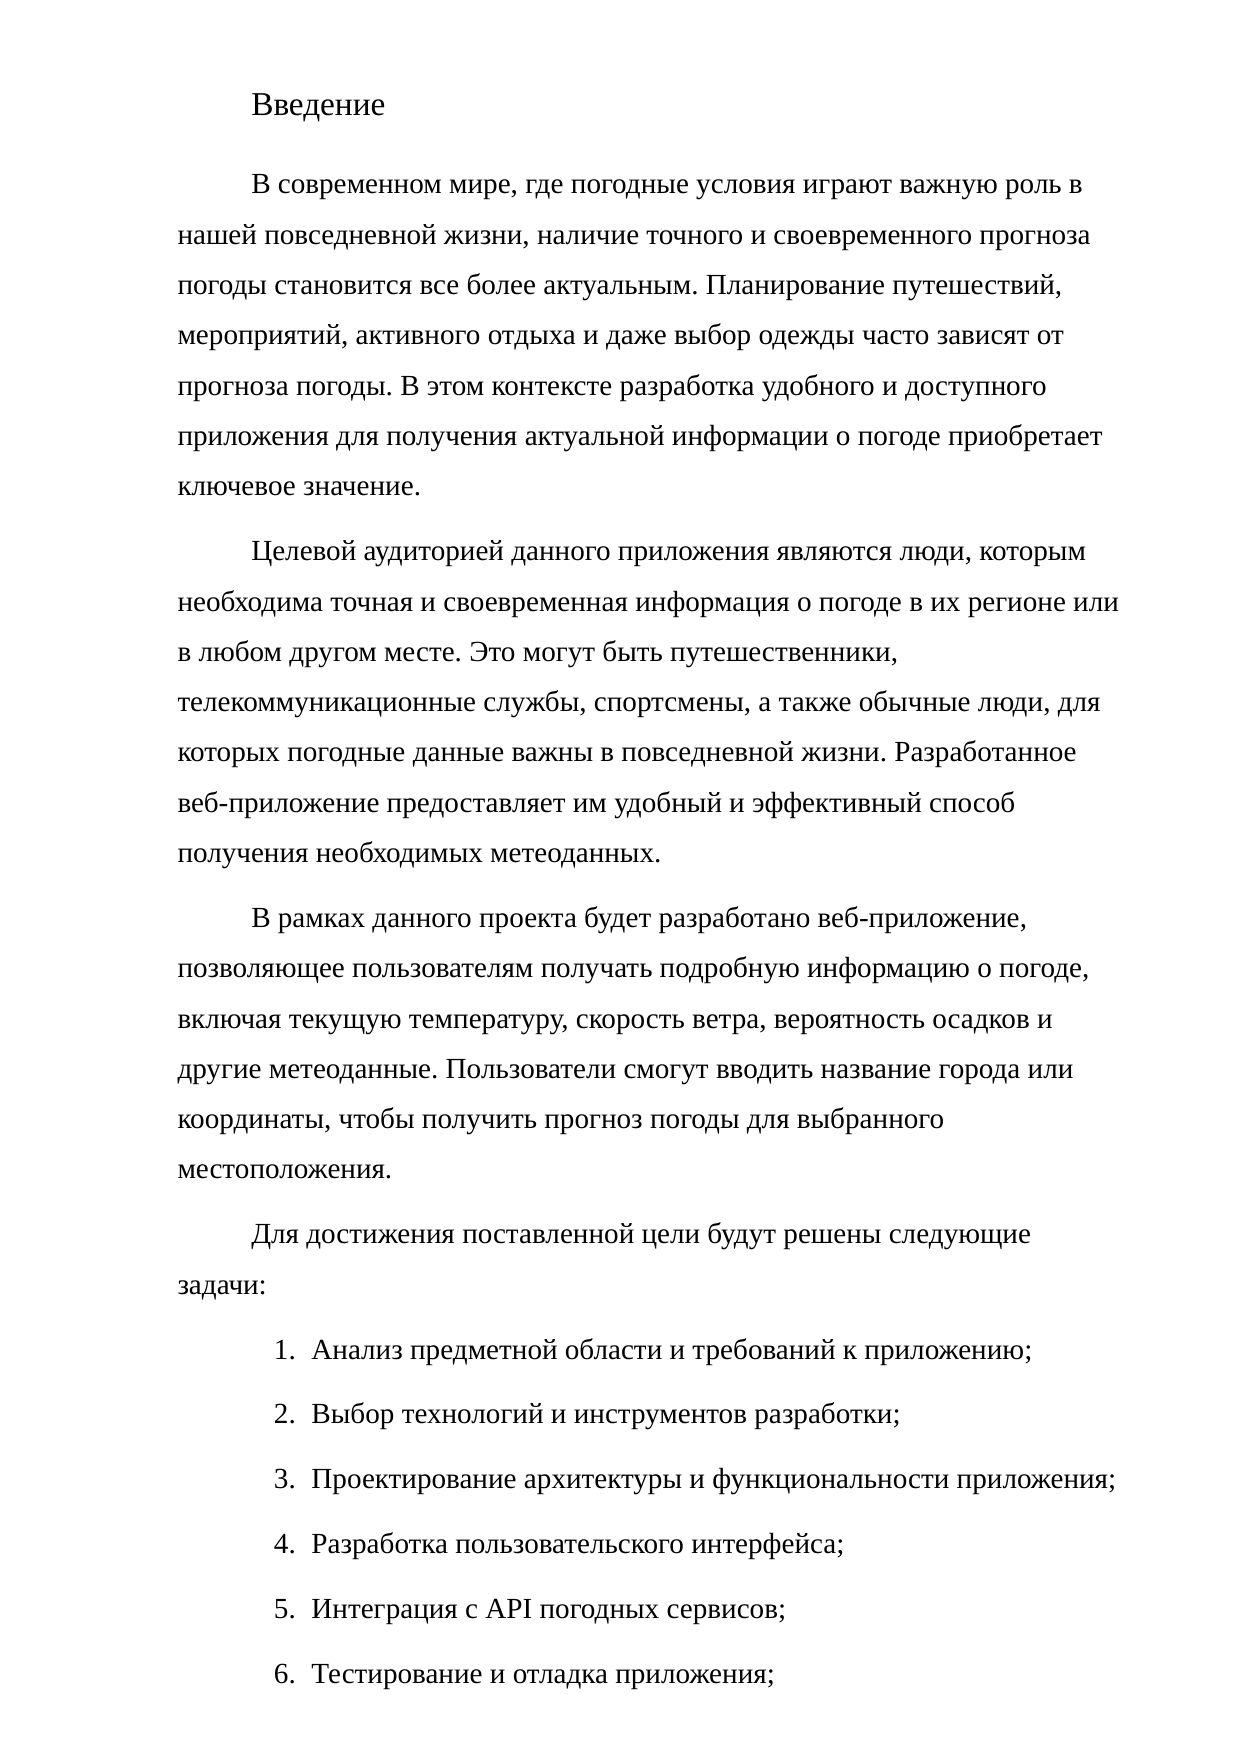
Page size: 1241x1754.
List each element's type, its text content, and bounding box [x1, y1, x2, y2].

list Тестирование и отладка приложения; [274, 1656, 1122, 1690]
list Анализ предметной области и требований к приложению; [274, 1332, 1122, 1365]
list Разработка пользовательского интерфейса; [274, 1526, 1122, 1560]
subtitle Введение [177, 84, 1122, 122]
text Для достижения поставленной цели будут решены следующие задачи: [177, 1217, 1122, 1300]
list Интеграция с API погодных сервисов; [274, 1591, 1122, 1625]
text В современном мире, где погодные условия играют важную роль в нашей повседневной жизни, наличие точного и своевременного прогноза погоды становится все более актуальным. Планирование путешествий, мероприятий, активного отдыха и даже выбор одежды часто зависят от прогноза погоды. В этом контексте разработка удобного и доступного приложения для получения актуальной информации о погоде приобретает ключевое значение. [177, 167, 1122, 502]
text Целевой аудиторией данного приложения являются люди, которым необходима точная и своевременная информация о погоде в их регионе или в любом другом месте. Это могут быть путешественники, телекоммуникационные службы, спортсмены, а также обычные люди, для которых погодные данные важны в повседневной жизни. Разработанное веб-приложение предоставляет им удобный и эффективный способ получения необходимых метеоданных. [177, 533, 1122, 869]
list Проектирование архитектуры и функциональности приложения; [274, 1462, 1122, 1495]
text В рамках данного проекта будет разработано веб-приложение, позволяющее пользователям получать подробную информацию о погоде, включая текущую температуру, скорость ветра, вероятность осадков и другие метеоданные. Пользователи смогут вводить название города или координаты, чтобы получить прогноз погоды для выбранного местоположения. [177, 900, 1122, 1185]
list Выбор технологий и инструментов разработки; [274, 1397, 1122, 1430]
